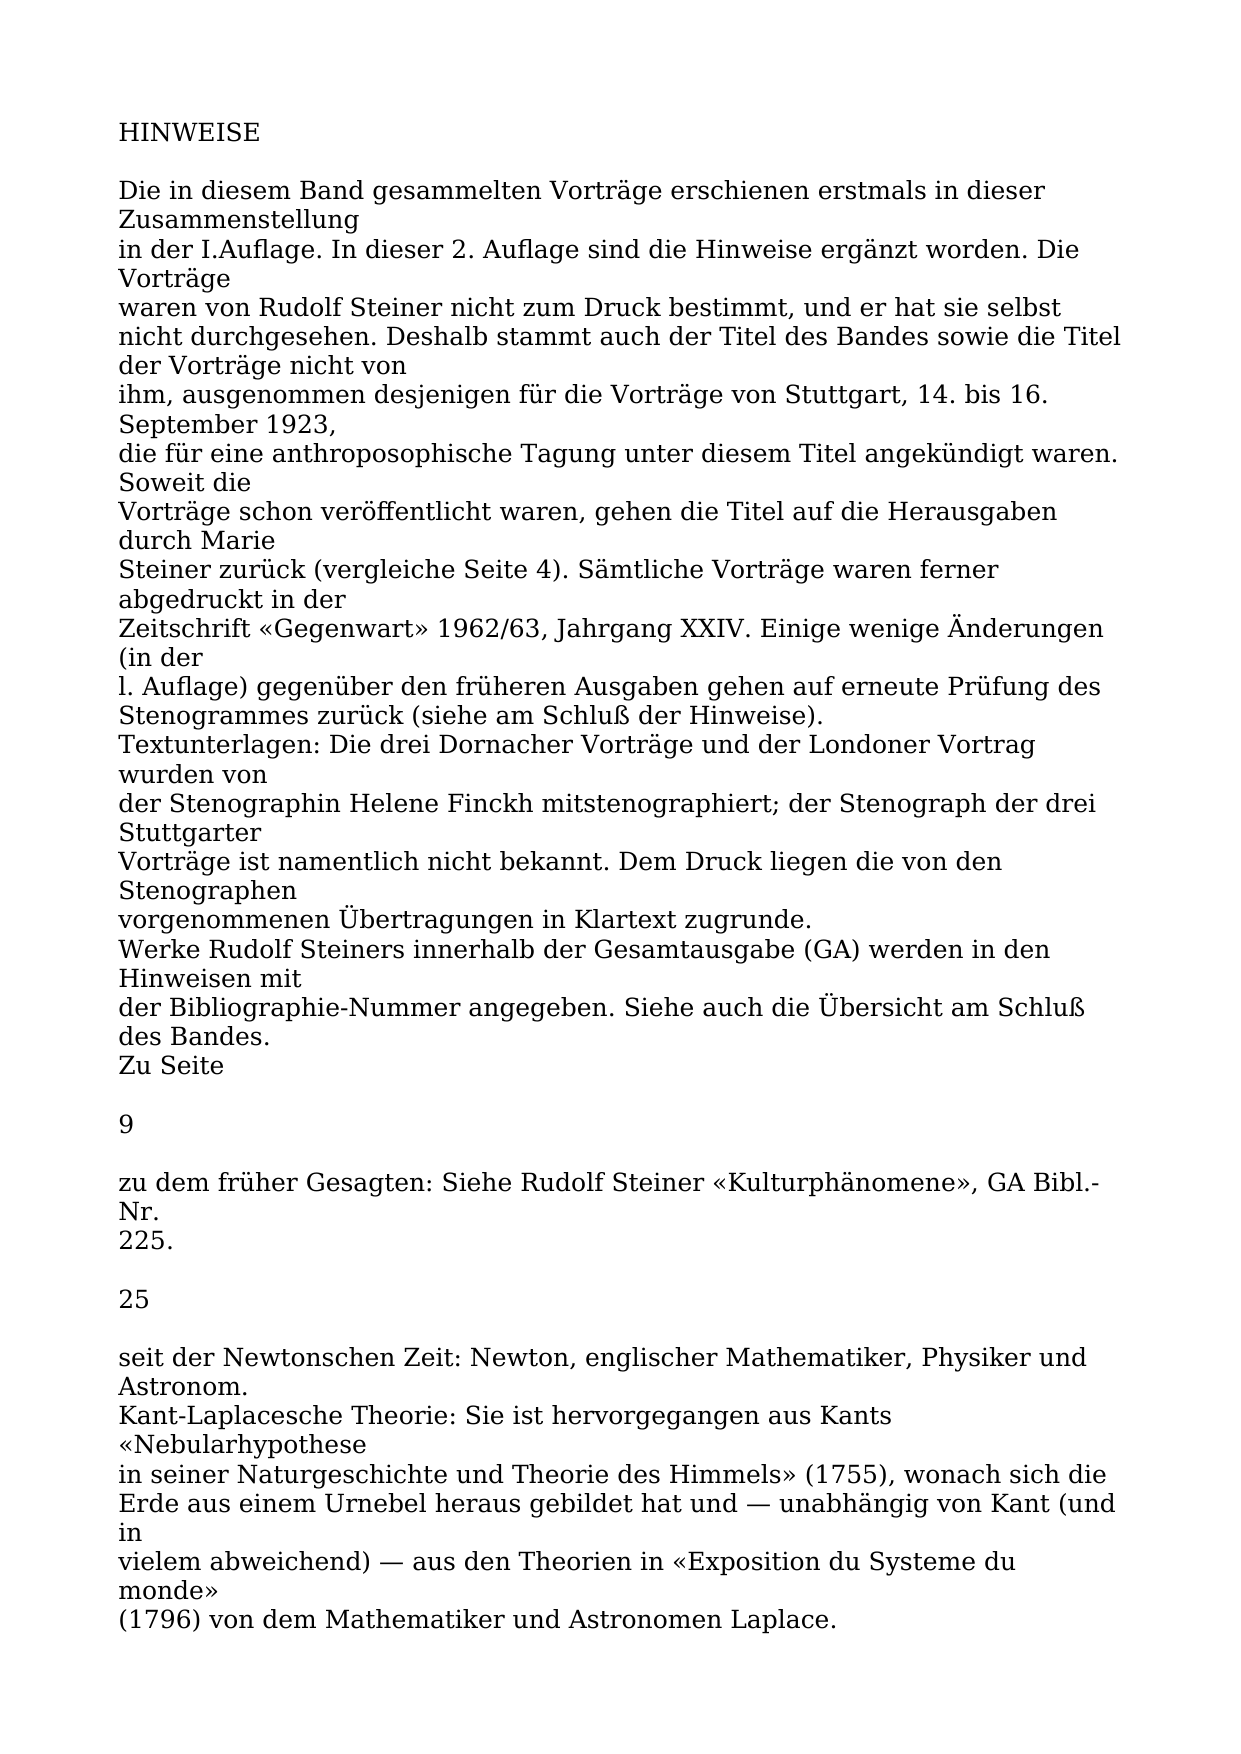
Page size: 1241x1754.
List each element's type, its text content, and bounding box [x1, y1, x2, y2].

text in seiner Naturgeschichte und Theorie des Himmels» (1755), wonach sich die [118, 1460, 1122, 1489]
text 225. [118, 1226, 1122, 1256]
text Steiner zurück (vergleiche Seite 4). Sämtliche Vorträge waren ferner abgedruckt in der [118, 556, 1122, 614]
text der Bibliographie-Nummer angegeben. Siehe auch die Übersicht am Schluß des Bandes. [118, 993, 1122, 1051]
text in der I.Auflage. In dieser 2. Auflage sind die Hinweise ergänzt worden. Die Vorträge [118, 235, 1122, 293]
text Die in diesem Band gesammelten Vorträge erschienen erstmals in dieser Zusammenstellung [118, 176, 1122, 235]
text seit der Newtonschen Zeit: Newton, englischer Mathematiker, Physiker und [118, 1343, 1122, 1372]
text Astronom. [118, 1372, 1122, 1401]
text der Stenographin Helene Finckh mitstenographiert; der Stenograph der drei Stuttgarter [118, 789, 1122, 847]
text (1796) von dem Mathematiker und Astronomen Laplace. [118, 1606, 1122, 1635]
text Vorträge ist namentlich nicht bekannt. Dem Druck liegen die von den Stenographen [118, 847, 1122, 906]
text Vorträge schon veröffentlicht waren, gehen die Titel auf die Herausgaben durch Marie [118, 497, 1122, 556]
text Zu Seite [118, 1051, 1122, 1081]
text Erde aus einem Urnebel heraus gebildet hat und — unabhängig von Kant (und in [118, 1489, 1122, 1547]
text HINWEISE [118, 118, 1122, 147]
text Werke Rudolf Steiners innerhalb der Gesamtausgabe (GA) werden in den Hinweisen mit [118, 935, 1122, 993]
text vorgenommenen Übertragungen in Klartext zugrunde. [118, 906, 1122, 935]
text ihm, ausgenommen desjenigen für die Vorträge von Stuttgart, 14. bis 16. September 1923, [118, 381, 1122, 439]
text l. Auflage) gegenüber den früheren Ausgaben gehen auf erneute Prüfung des Stenogrammes zurück (siehe am Schluß der Hinweise). [118, 672, 1122, 731]
text die für eine anthroposophische Tagung unter diesem Titel angekündigt waren. Soweit die [118, 439, 1122, 497]
text zu dem früher Gesagten: Siehe Rudolf Steiner «Kulturphänomene», GA Bibl.-Nr. [118, 1168, 1122, 1226]
text waren von Rudolf Steiner nicht zum Druck bestimmt, und er hat sie selbst nicht durchgesehen. Deshalb stammt auch der Titel des Bandes sowie die Titel der Vorträge nicht von [118, 293, 1122, 381]
text 9 [118, 1110, 1122, 1139]
text 25 [118, 1285, 1122, 1314]
text Zeitschrift «Gegenwart» 1962/63, Jahrgang XXIV. Einige wenige Änderungen (in der [118, 614, 1122, 672]
text vielem abweichend) — aus den Theorien in «Exposition du Systeme du monde» [118, 1547, 1122, 1606]
text Kant-Laplacesche Theorie: Sie ist hervorgegangen aus Kants «Nebularhypothese [118, 1401, 1122, 1460]
text Textunterlagen: Die drei Dornacher Vorträge und der Londoner Vortrag wurden von [118, 731, 1122, 789]
